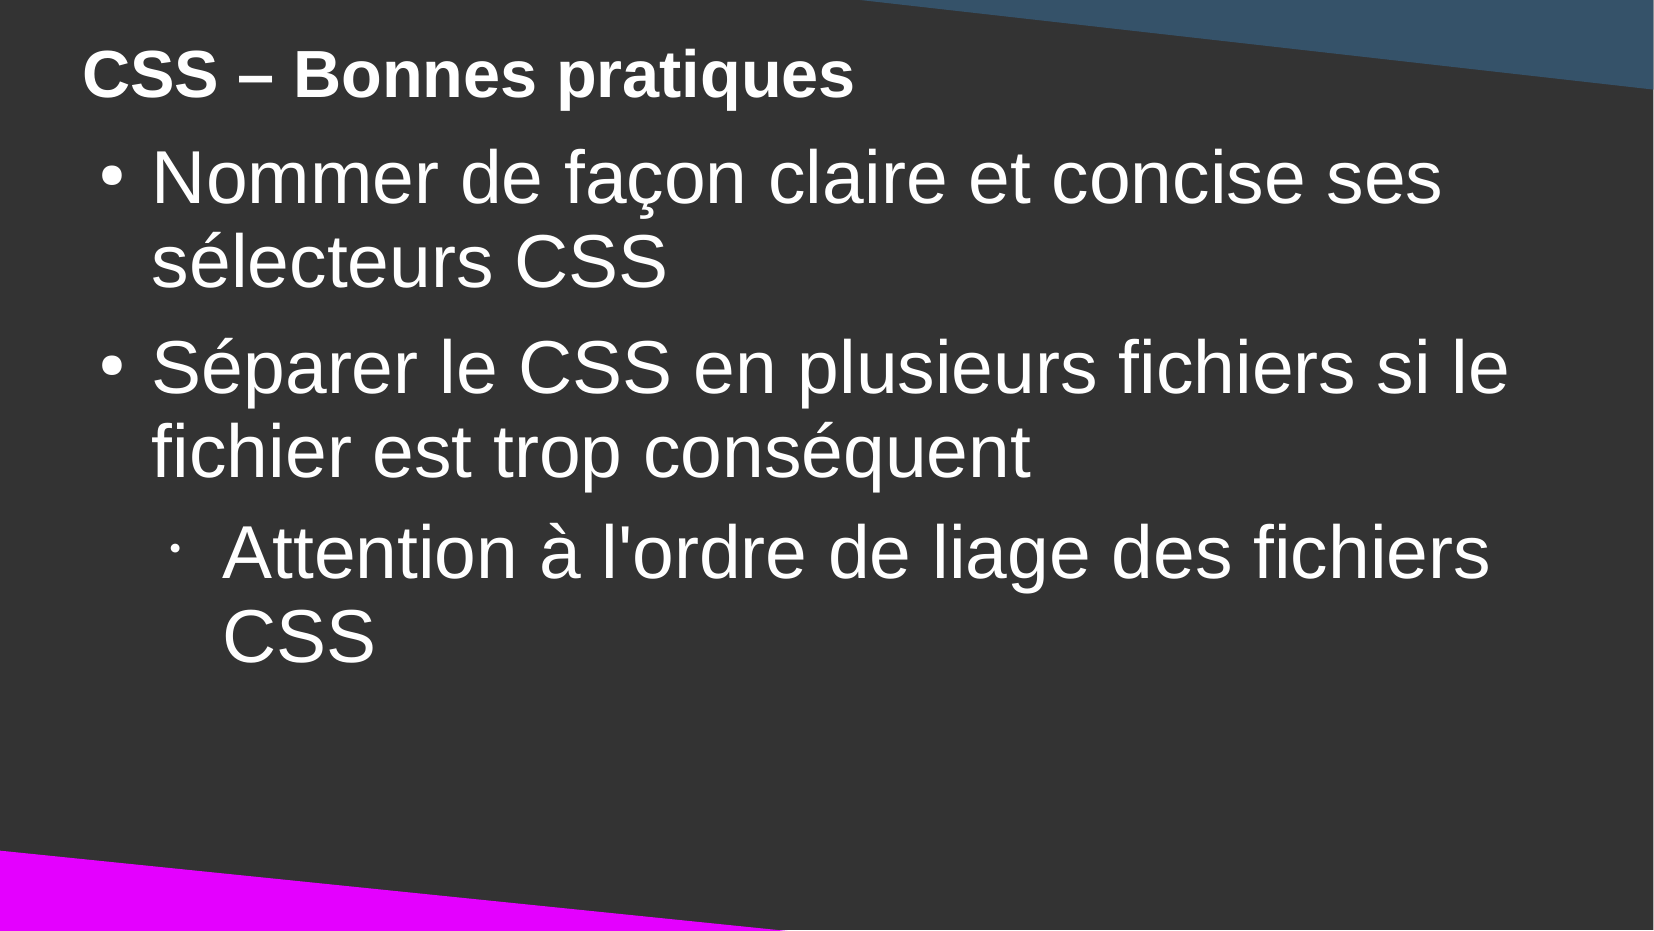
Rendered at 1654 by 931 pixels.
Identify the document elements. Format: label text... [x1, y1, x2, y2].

list Nommer de façon claire et concise ses sélecteurs CSS Séparer le CSS en plusieurs fichiers si le fichier est trop conséquent Attention à l'ordre de liage des fichiers CSS [80, 135, 1605, 789]
title CSS – Bonnes pratiques [82, 37, 1571, 114]
text_box [0, 850, 788, 931]
text_box [860, 0, 1654, 90]
